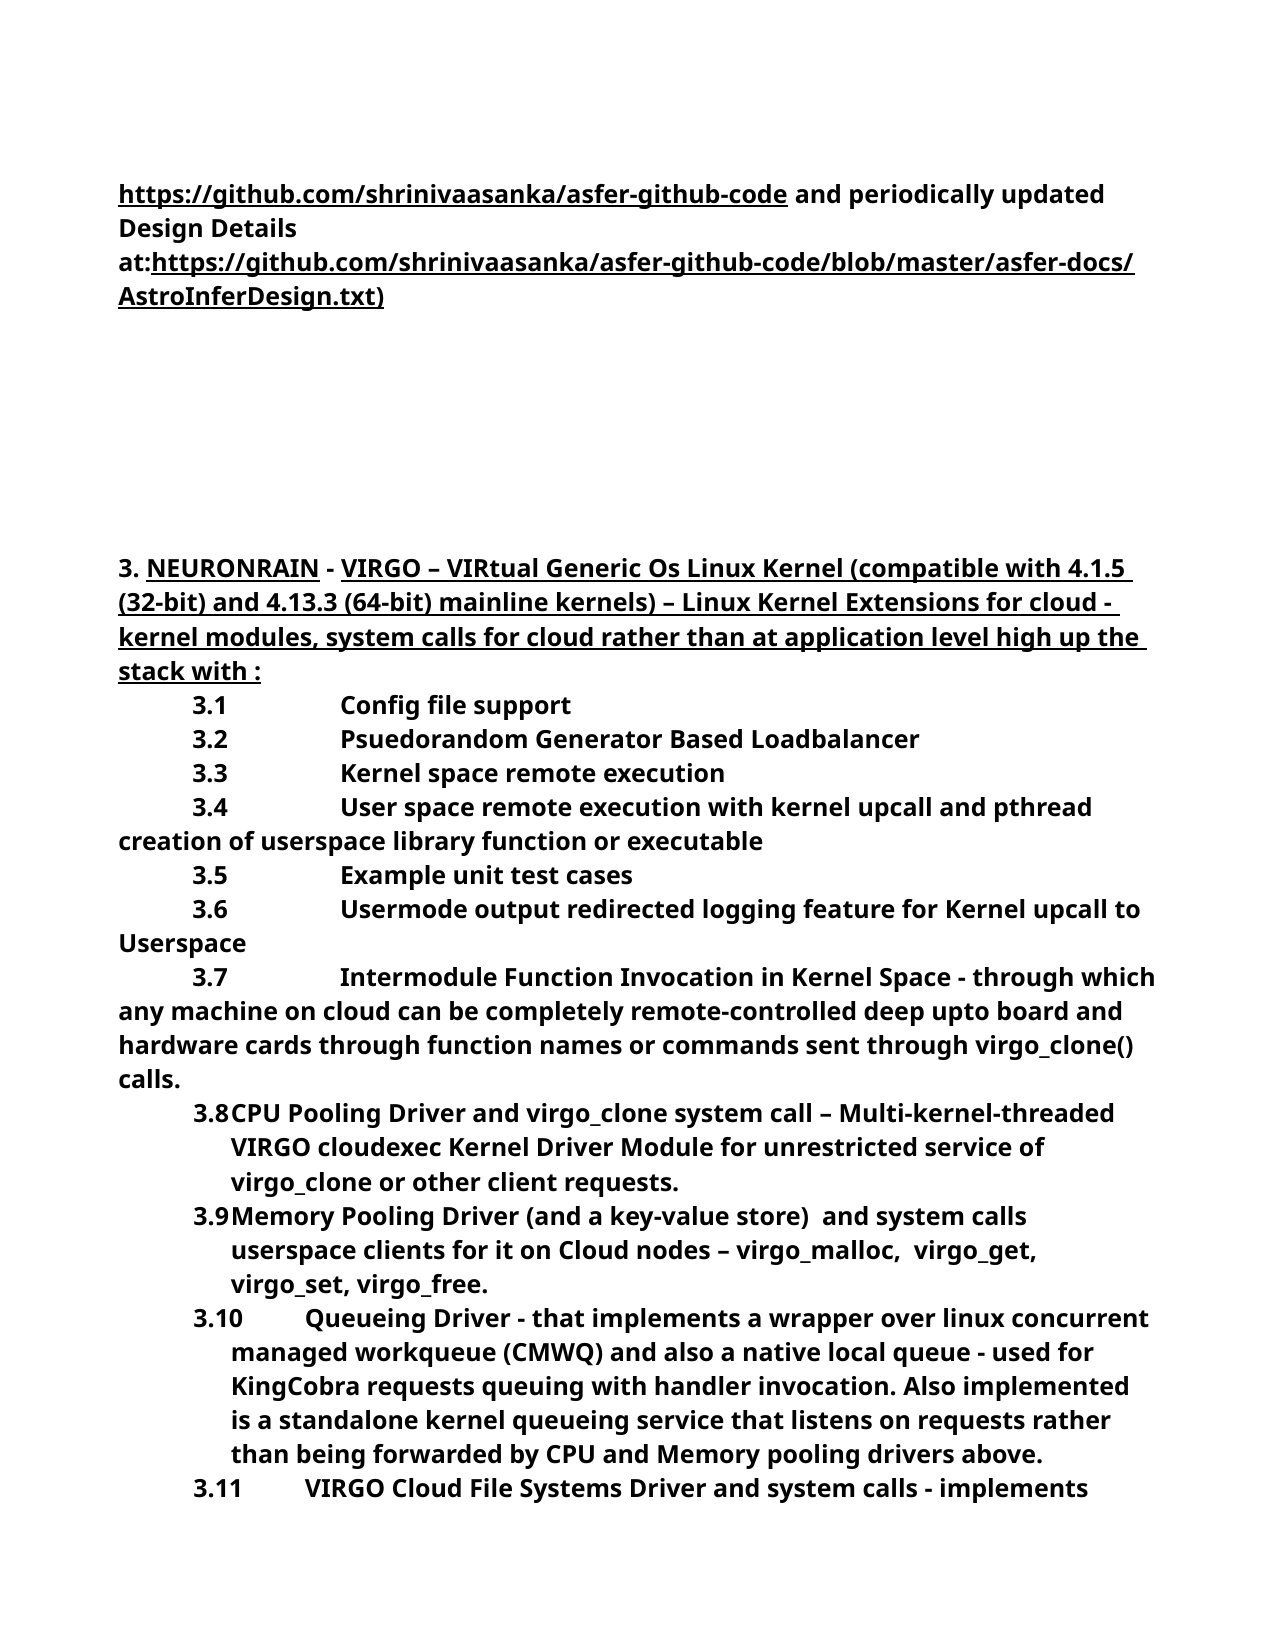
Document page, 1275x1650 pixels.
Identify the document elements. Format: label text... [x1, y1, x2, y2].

list Memory Pooling Driver (and a key-value store) and system calls userspace clients for it on Cloud nodes – virgo_malloc, virgo_get, virgo_set, virgo_free. [193, 1198, 1157, 1300]
text 3.5 Example unit test cases [118, 858, 1157, 892]
text 3.6 Usermode output redirected logging feature for Kernel upcall to Userspace [118, 892, 1157, 960]
text 3.2 Psuedorandom Generator Based Loadbalancer [118, 721, 1157, 755]
list VIRGO Cloud File Systems Driver and system calls - implements [193, 1471, 1157, 1505]
list Queueing Driver - that implements a wrapper over linux concurrent managed workqueue (CMWQ) and also a native local queue - used for KingCobra requests queuing with handler invocation. Also implemented is a standalone kernel queueing service that listens on requests rather than being forwarded by CPU and Memory pooling drivers above. [193, 1300, 1157, 1471]
text https://github.com/shrinivaasanka/asfer-github-code and periodically updated Design Details at:https://github.com/shrinivaasanka/asfer-github-code/blob/master/asfer-docs/AstroInferDesign.txt) [118, 176, 1157, 313]
text 3. NEURONRAIN - VIRGO – VIRtual Generic Os Linux Kernel (compatible with 4.1.5 (32-bit) and 4.13.3 (64-bit) mainline kernels) – Linux Kernel Extensions for cloud - kernel modules, system calls for cloud rather than at application level high up the stack with : [118, 551, 1157, 687]
list CPU Pooling Driver and virgo_clone system call – Multi-kernel-threaded VIRGO cloudexec Kernel Driver Module for unrestricted service of virgo_clone or other client requests. [193, 1096, 1157, 1198]
text 3.7 Intermodule Function Invocation in Kernel Space - through which any machine on cloud can be completely remote-controlled deep upto board and hardware cards through function names or commands sent through virgo_clone() calls. [118, 960, 1157, 1096]
text 3.4 User space remote execution with kernel upcall and pthread creation of userspace library function or executable [118, 789, 1157, 858]
text 3.1 Config file support [118, 687, 1157, 721]
text 3.3 Kernel space remote execution [118, 755, 1157, 789]
